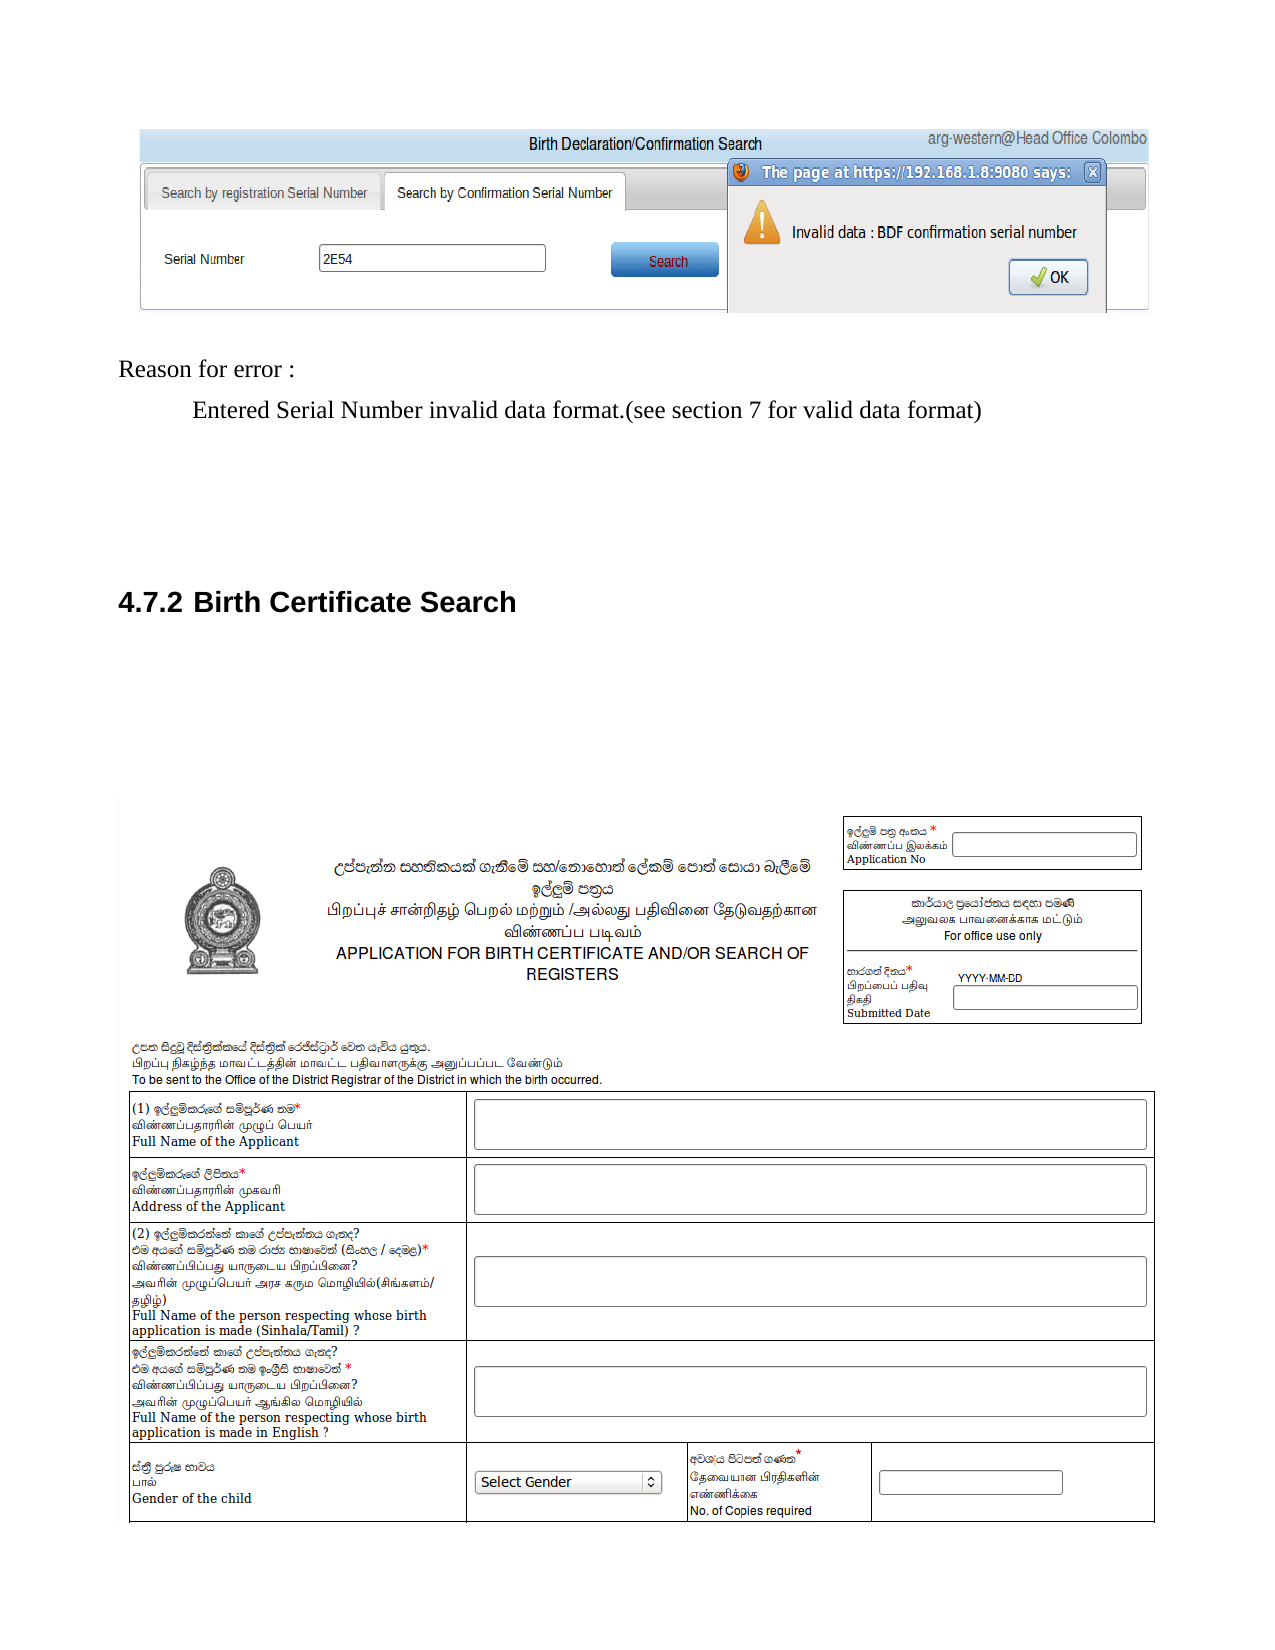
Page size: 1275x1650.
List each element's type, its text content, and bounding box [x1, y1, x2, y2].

subtitle Birth Certificate Search [118, 585, 1157, 618]
text Reason for error : [118, 354, 1157, 382]
picture [118, 796, 1157, 1523]
picture [138, 129, 1149, 313]
text Entered Serial Number invalid data format.(see section 7 for valid data format) [118, 395, 1157, 424]
